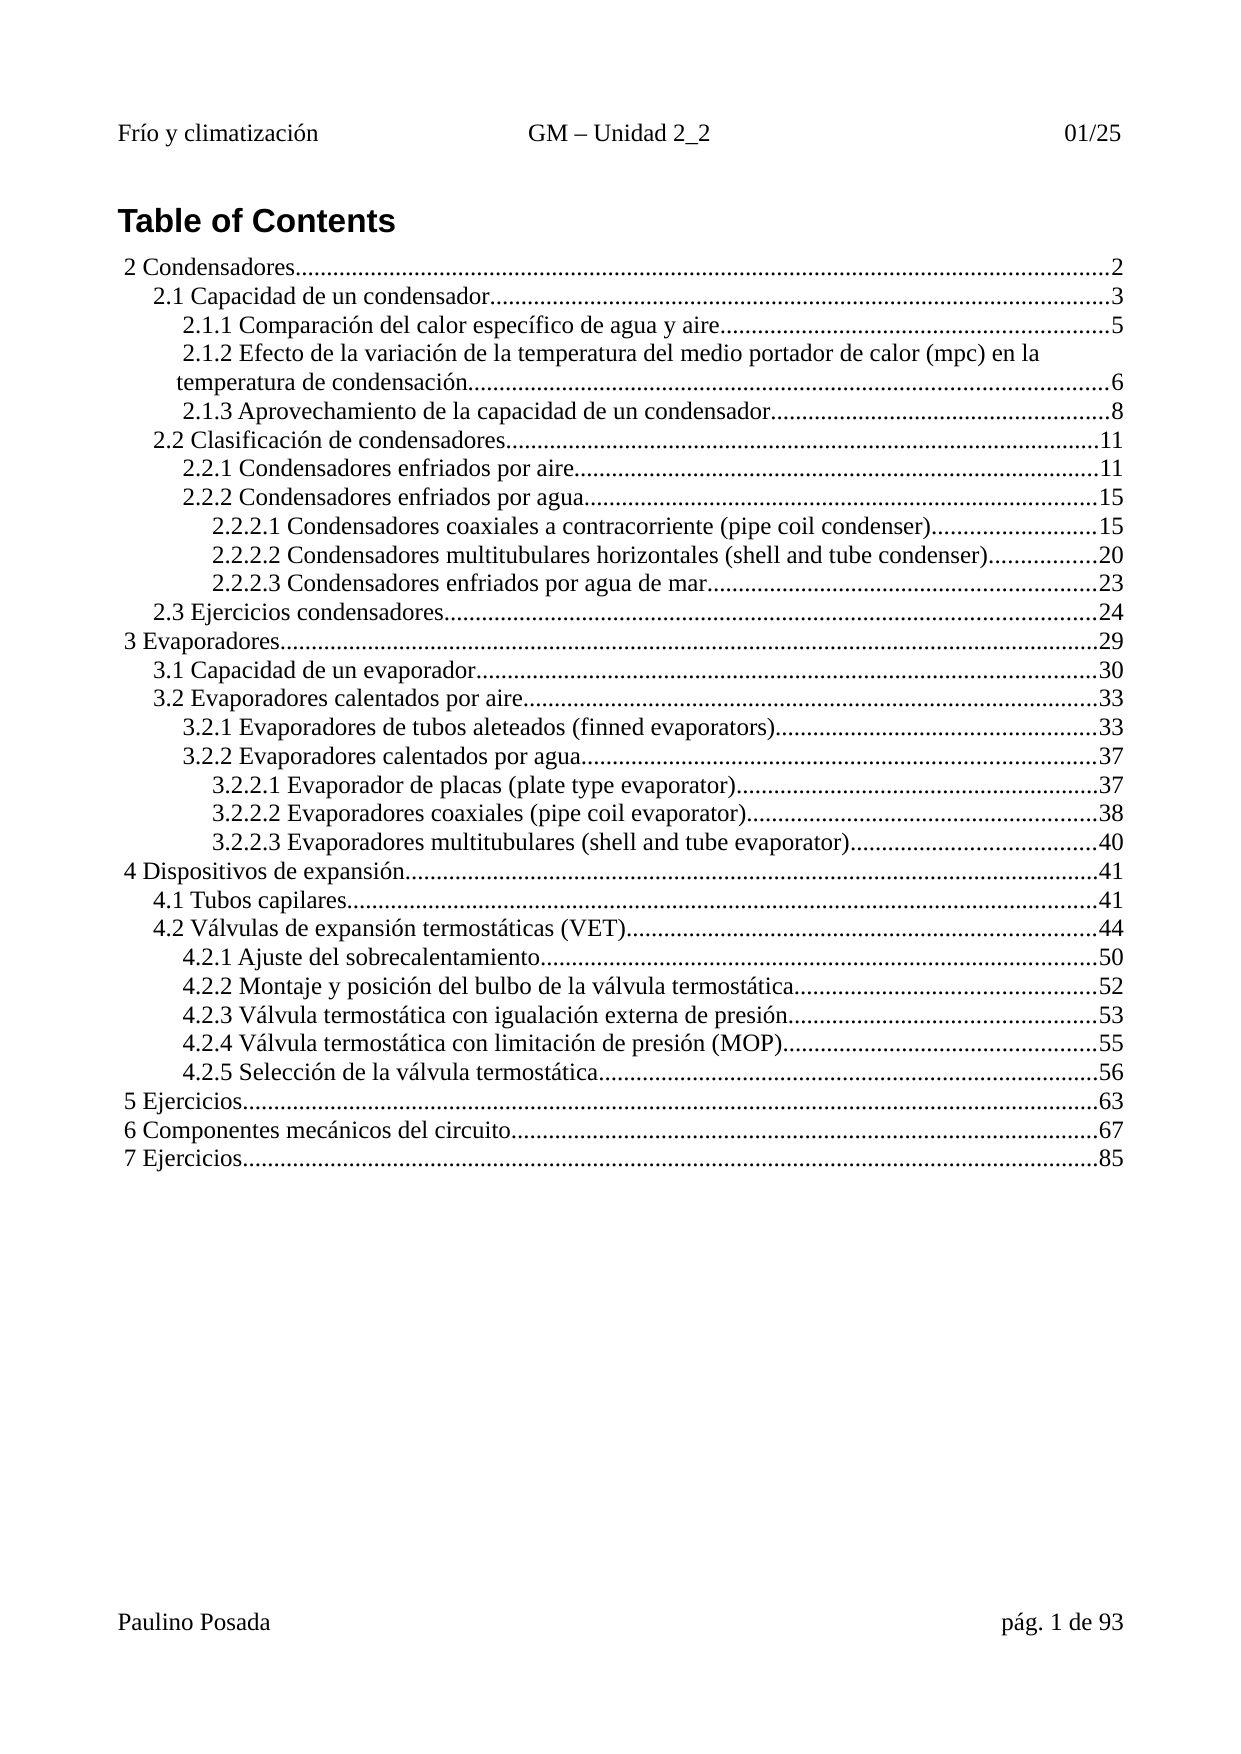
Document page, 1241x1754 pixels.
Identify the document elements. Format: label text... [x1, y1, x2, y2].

text 2.3 Ejercicios condensadores 24 [147, 597, 1123, 626]
text 4.2.3 Válvula termostática con igualación externa de presión 53 [176, 1000, 1123, 1028]
text 2.1 Capacidad de un condensador 3 [147, 281, 1123, 310]
text 4.2.2 Montaje y posición del bulbo de la válvula termostática 52 [176, 971, 1123, 1000]
text 6 Componentes mecánicos del circuito 67 [117, 1115, 1123, 1143]
text 4.2 Válvulas de expansión termostáticas (VET) 44 [147, 913, 1123, 942]
text 2.2 Clasificación de condensadores 11 [147, 425, 1123, 453]
text 2.2.2.1 Condensadores coaxiales a contracorriente (pipe coil condenser) 15 [206, 511, 1123, 540]
text 3.2.2 Evaporadores calentados por agua 37 [176, 741, 1123, 770]
text 4.2.5 Selección de la válvula termostática 56 [176, 1057, 1123, 1086]
text 2.2.2.2 Condensadores multitubulares horizontales (shell and tube condenser) 20 [206, 540, 1123, 568]
text 4.2.4 Válvula termostática con limitación de presión (MOP) 55 [176, 1028, 1123, 1057]
text 3.2.2.2 Evaporadores coaxiales (pipe coil evaporator) 38 [206, 798, 1123, 827]
text 3.2.1 Evaporadores de tubos aleteados (finned evaporators) 33 [176, 712, 1123, 741]
text 4.2.1 Ajuste del sobrecalentamiento 50 [176, 942, 1123, 971]
text 2.1.2 Efecto de la variación de la temperatura del medio portador de calor (mpc) en la temperatura de condensación 6 [176, 338, 1123, 396]
text 3 Evaporadores 29 [117, 626, 1123, 655]
text 7 Ejercicios 85 [117, 1143, 1123, 1172]
text 4.1 Tubos capilares 41 [147, 885, 1123, 913]
text 2.2.2.3 Condensadores enfriados por agua de mar 23 [206, 568, 1123, 597]
text 2.2.1 Condensadores enfriados por aire 11 [176, 453, 1123, 482]
text 3.2.2.1 Evaporador de placas (plate type evaporator) 37 [206, 770, 1123, 798]
text 4 Dispositivos de expansión 41 [117, 856, 1123, 885]
text 5 Ejercicios 63 [117, 1086, 1123, 1115]
text 2.1.1 Comparación del calor específico de agua y aire 5 [176, 310, 1123, 338]
text 2 Condensadores 2 [117, 252, 1123, 281]
text 2.2.2 Condensadores enfriados por agua 15 [176, 482, 1123, 511]
subtitle Table of Contents [117, 201, 1123, 240]
text 3.2.2.3 Evaporadores multitubulares (shell and tube evaporator) 40 [206, 827, 1123, 856]
text 3.1 Capacidad de un evaporador 30 [147, 655, 1123, 683]
text 2.1.3 Aprovechamiento de la capacidad de un condensador 8 [176, 396, 1123, 425]
text 3.2 Evaporadores calentados por aire 33 [147, 683, 1123, 712]
